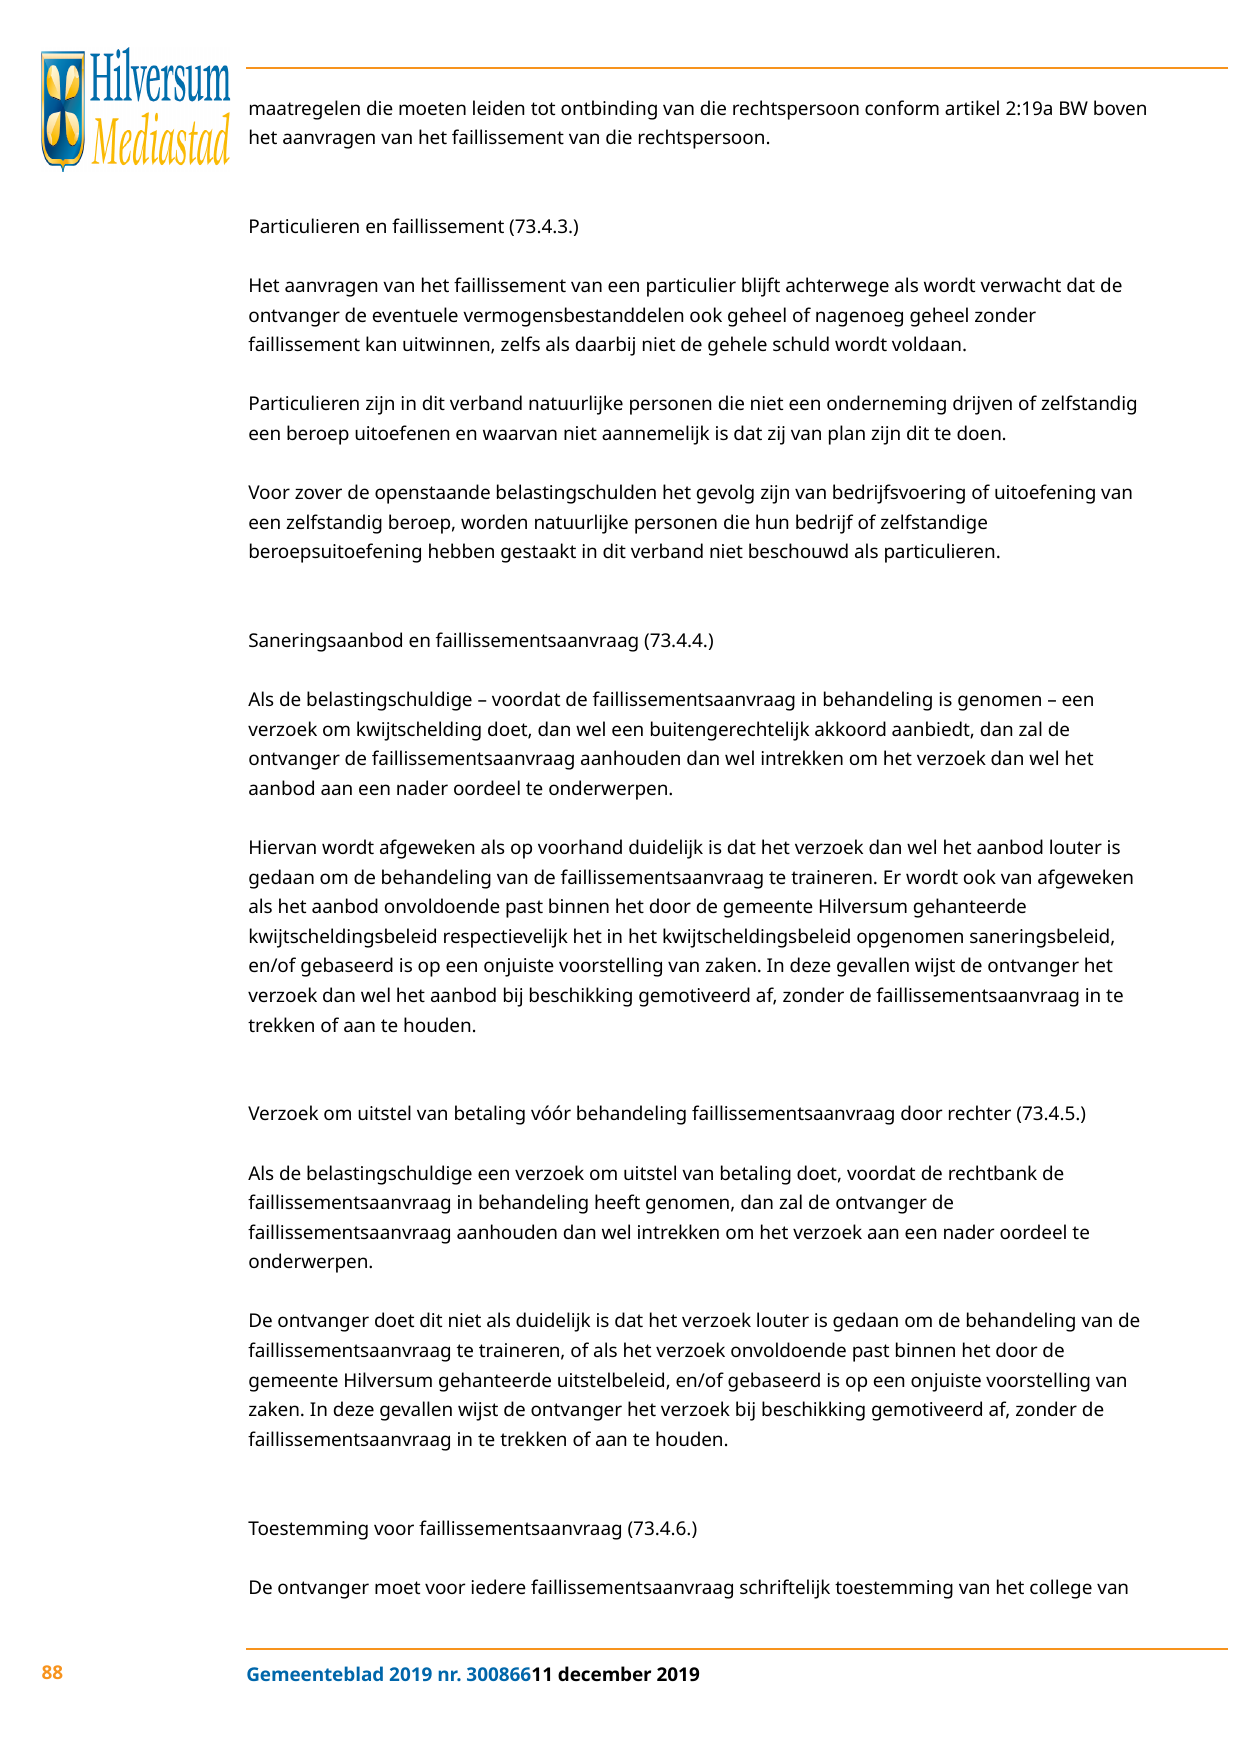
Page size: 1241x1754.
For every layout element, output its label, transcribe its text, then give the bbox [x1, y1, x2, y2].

text De ontvanger doet dit niet als duidelijk is dat het verzoek louter is gedaan om de behandeling van de faillissementsaanvraag te traineren, of als het verzoek onvoldoende past binnen het door de gemeente Hilversum gehanteerde uitstelbeleid, en/of gebaseerd is op een onjuiste voorstelling van zaken. In deze gevallen wijst de ontvanger het verzoek bij beschikking gemotiveerd af, zonder de faillissementsaanvraag in te trekken of aan te houden. [248, 1308, 1152, 1452]
text Particulieren zijn in dit verband natuurlijke personen die niet een onderneming drijven of zelfstandig een beroep uitoefenen en waarvan niet aannemelijk is dat zij van plan zijn dit te doen. [248, 391, 1152, 446]
text Het aanvragen van het faillissement van een particulier blijft achterwege als wordt verwacht dat de ontvanger de eventuele vermogensbestanddelen ook geheel of nagenoeg geheel zonder faillissement kan uitwinnen, zelfs als daarbij niet de gehele schuld wordt voldaan. [248, 272, 1152, 357]
text Saneringsaanbod en faillissementsaanvraag (73.4.4.) [248, 627, 1152, 653]
text Als de belastingschuldige – voordat de faillissementsaanvraag in behandeling is genomen – een verzoek om kwijtschelding doet, dan wel een buitengerechtelijk akkoord aanbiedt, dan zal de ontvanger de faillissementsaanvraag aanhouden dan wel intrekken om het verzoek dan wel het aanbod aan een nader oordeel te onderwerpen. [248, 686, 1152, 801]
text Hiervan wordt afgeweken als op voorhand duidelijk is dat het verzoek dan wel het aanbod louter is gedaan om de behandeling van de faillissementsaanvraag te traineren. Er wordt ook van afgeweken als het aanbod onvoldoende past binnen het door de gemeente Hilversum gehanteerde kwijtscheldingsbeleid respectievelijk het in het kwijtscheldingsbeleid opgenomen saneringsbeleid, en/of gebaseerd is op een onjuiste voorstelling van zaken. In deze gevallen wijst de ontvanger het verzoek dan wel het aanbod bij beschikking gemotiveerd af, zonder de faillissementsaanvraag in te trekken of aan te houden. [248, 834, 1152, 1038]
text Voor zover de openstaande belastingschulden het gevolg zijn van bedrijfsvoering of uitoefening van een zelfstandig beroep, worden natuurlijke personen die hun bedrijf of zelfstandige beroepsuitoefening hebben gestaakt in dit verband niet beschouwd als particulieren. [248, 479, 1152, 564]
picture [41, 47, 231, 172]
text De ontvanger moet voor iedere faillissementsaanvraag schriftelijk toestemming van het college van [248, 1574, 1152, 1600]
text Particulieren en faillissement (73.4.3.) [248, 213, 1152, 239]
text Toestemming voor faillissementsaanvraag (73.4.6.) [248, 1515, 1152, 1541]
text maatregelen die moeten leiden tot ontbinding van die rechtspersoon conform artikel 2:19a BW boven het aanvragen van het faillissement van die rechtspersoon. [248, 95, 1152, 150]
text Verzoek om uitstel van betaling vóór behandeling faillissementsaanvraag door rechter (73.4.5.) [248, 1101, 1152, 1126]
text Als de belastingschuldige een verzoek om uitstel van betaling doet, voordat de rechtbank de faillissementsaanvraag in behandeling heeft genomen, dan zal de ontvanger de faillissementsaanvraag aanhouden dan wel intrekken om het verzoek aan een nader oordeel te onderwerpen. [248, 1160, 1152, 1274]
